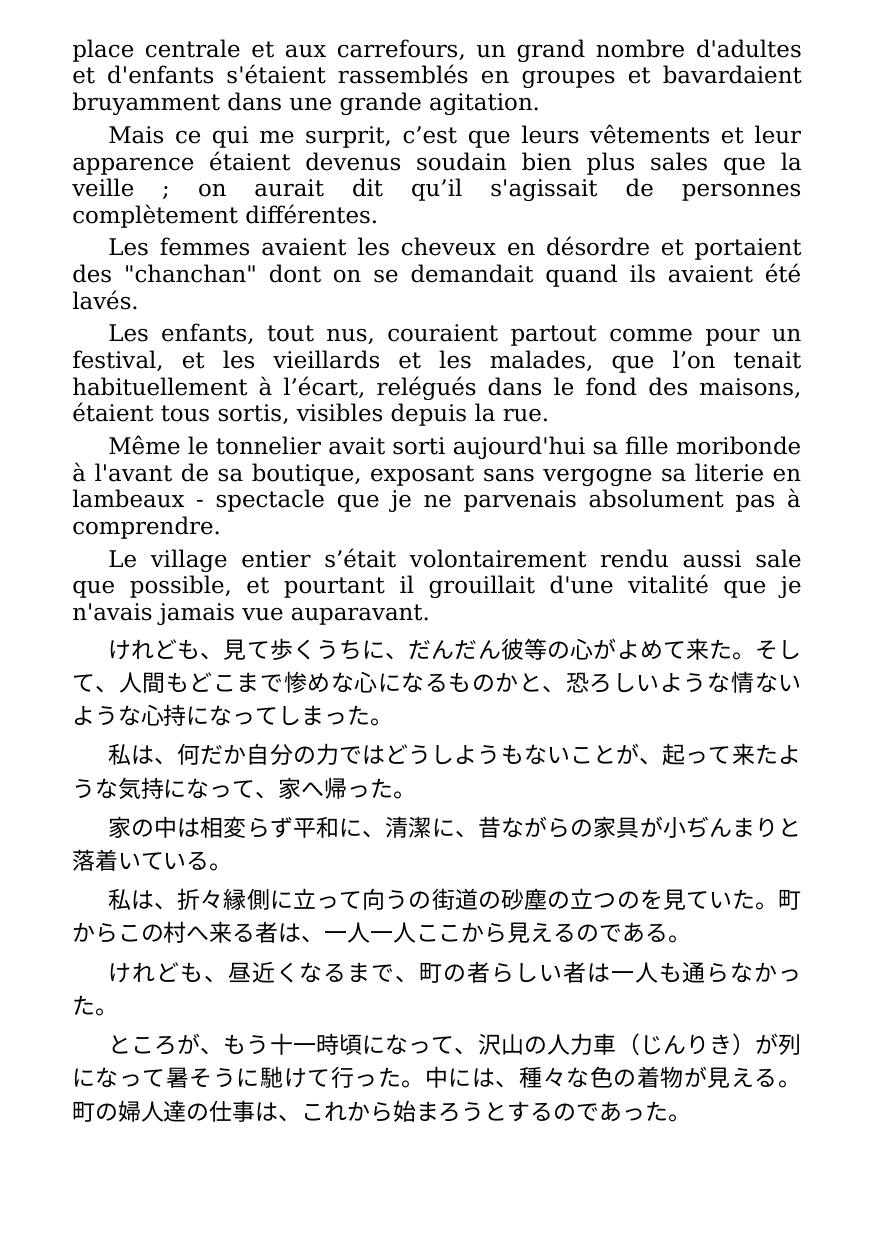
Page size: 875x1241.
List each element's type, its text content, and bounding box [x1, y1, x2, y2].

text Mais ce qui me surprit, c’est que leurs vêtements et leur apparence étaient devenus soudain bien plus sales que la veille ; on aurait dit qu’il s'agissait de personnes complètement différentes. [72, 122, 802, 229]
text Le village entier s’était volontairement rendu aussi sale que possible, et pourtant il grouillait d'une vitalité que je n'avais jamais vue auparavant. [72, 546, 802, 626]
text ところが、もう十一時頃になって、沢山の人力車（じんりき）が列になって暑そうに馳けて行った。中には、種々な色の着物が見える。町の婦人達の仕事は、これから始まろうとするのであった。 [72, 1027, 802, 1127]
text けれども、昼近くなるまで、町の者らしい者は一人も通らなかった。 [72, 954, 802, 1021]
text 家の中は相変らず平和に、清潔に、昔ながらの家具が小ぢんまりと落着いている。 [72, 810, 802, 876]
text 私は、折々縁側に立って向うの街道の砂塵の立つのを見ていた。町からこの村へ来る者は、一人一人ここから見えるのである。 [72, 882, 802, 948]
text Les enfants, tout nus, couraient partout comme pour un festival, et les vieillards et les malades, que l’on tenait habituellement à l’écart, relégués dans le fond des maisons, étaient tous sortis, visibles depuis la rue. [72, 321, 802, 427]
text place centrale et aux carrefours, un grand nombre d'adultes et d'enfants s'étaient rassemblés en groupes et bavardaient bruyamment dans une grande agitation. [72, 36, 802, 116]
text けれども、見て歩くうちに、だんだん彼等の心がよめて来た。そして、人間もどこまで惨めな心になるものかと、恐ろしいような情ないような心持になってしまった。 [72, 632, 802, 731]
text Les femmes avaient les cheveux en désordre et portaient des "chanchan" dont on se demandait quand ils avaient été lavés. [72, 234, 802, 314]
text Même le tonnelier avait sorti aujourd'hui sa fille moribonde à l'avant de sa boutique, exposant sans vergogne sa literie en lambeaux - spectacle que je ne parvenais absolument pas à comprendre. [72, 433, 802, 540]
text 私は、何だか自分の力ではどうしようもないことが、起って来たような気持になって、家へ帰った。 [72, 737, 802, 804]
